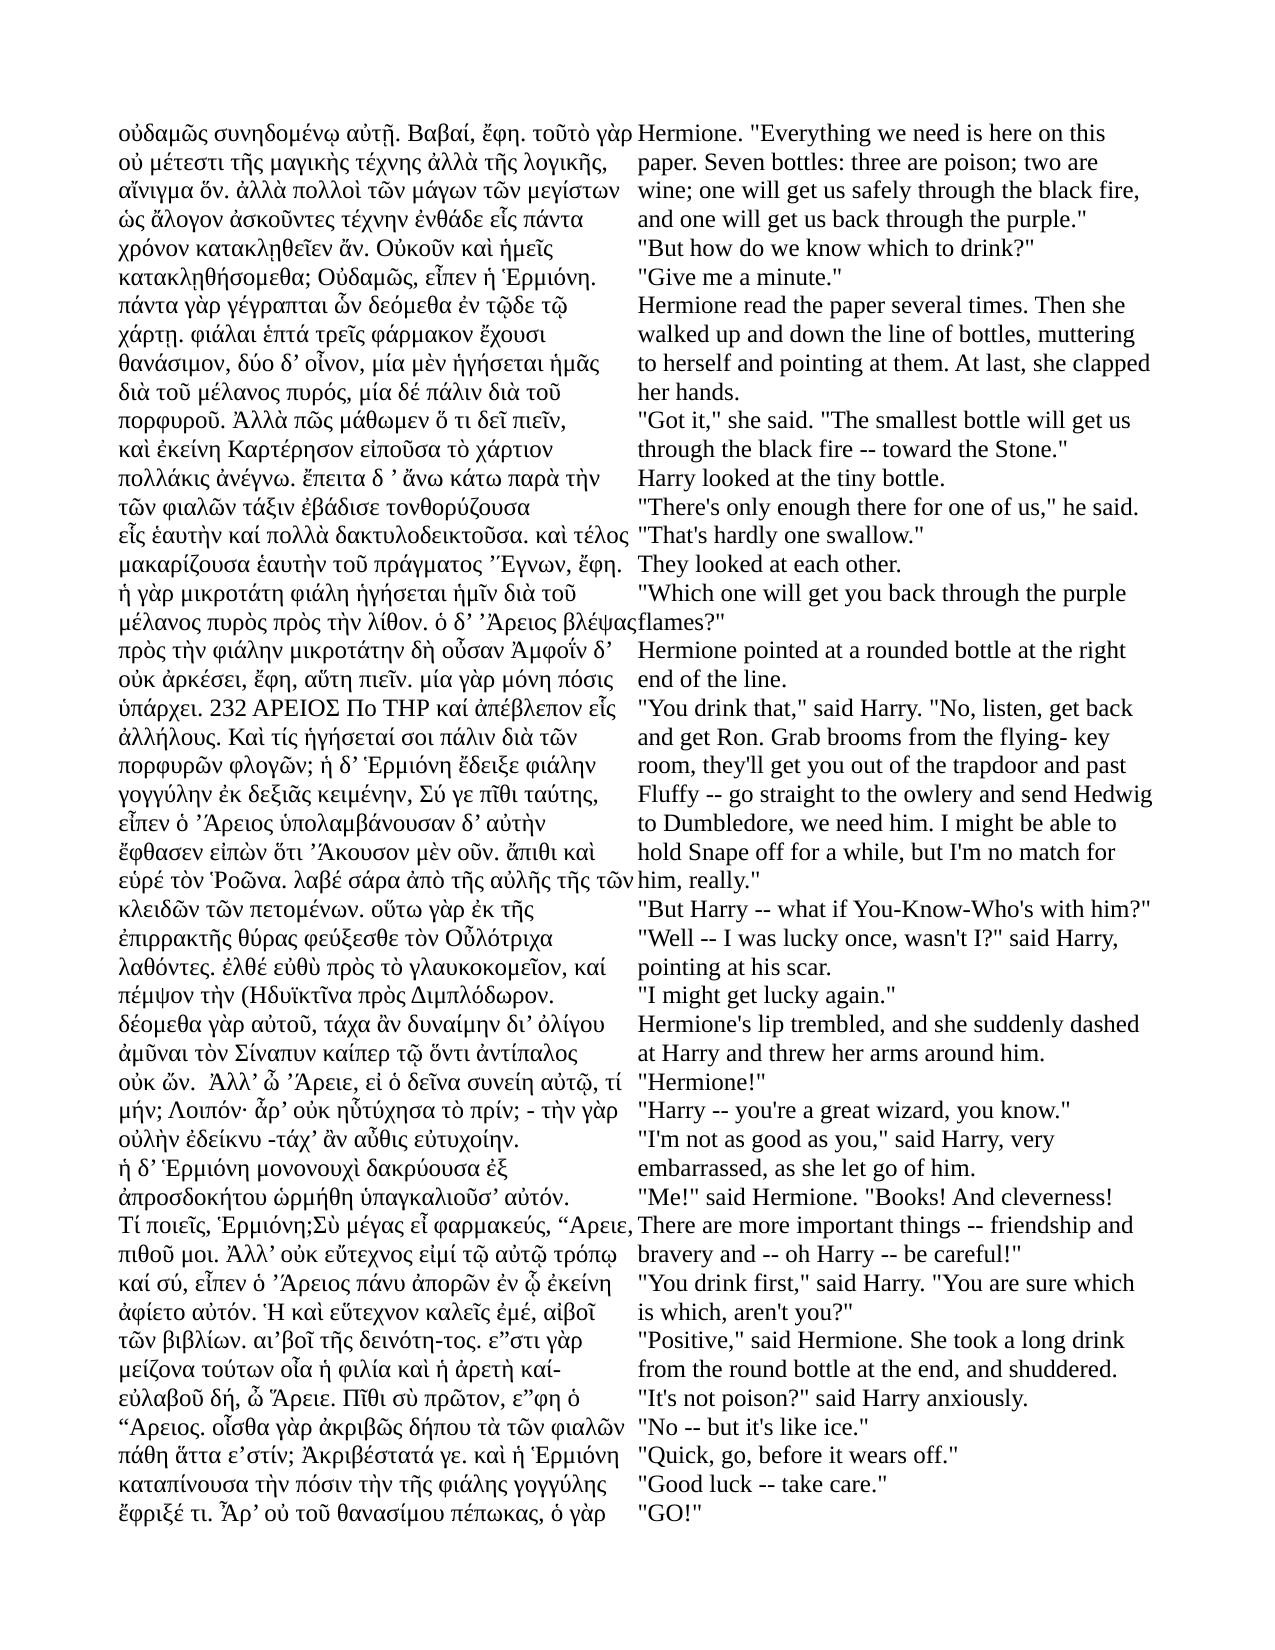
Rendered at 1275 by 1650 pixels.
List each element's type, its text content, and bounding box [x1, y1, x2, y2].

table_cell οὐδαμῶς συνηδομένῳ αὐτῇ. Βαβαί, ἔφη. τοῦτὸ γὰρ οὐ μέτεστι τῆς μαγικὴς τέχνης ἀλλὰ τῆς λογικῆς, αἴνιγμα ὅν. ἀλλὰ πολλοὶ τῶν μάγων τῶν μεγίστων ὡς ἄλογον ἀσκοῦντες τέχνην ἐνθάδε εἷς πάντα χρόνον κατακλῃθεῖεν ἄν. Οὐκοῦν καὶ ἡμεῖς κατακλῃθήσομεθα; Οὐδαμῶς, εἶπεν ἡ Ἑρμιόνη. πάντα γὰρ γέγραπται ὧν δεόμεθα ἐν τῷδε τῷ χάρτῃ. φιάλαι ἑπτά τρεῖς φάρμακον ἔχουσι θανάσιμον, δύο δ’ οἶνον, μία μὲν ἡγήσεται ἡμᾶς διὰ τοῦ μέλανος πυρός, μία δέ πάλιν διὰ τοῦ πορφυροῦ. Ἀλλὰ πῶς μάθωμεν ὅ τι δεῖ πιεῖν, καὶ ἐκείνη Καρτέρησον εἰποῦσα τὸ χάρτιον πολλάκις ἀνέγνω. ἔπειτα δ ’ ἄνω κάτω παρὰ τὴν τῶν φιαλῶν τάξιν ἐβάδισε τονθορύζουσα εἷς ἑαυτὴν καί πολλὰ δακτυλοδεικτοῦσα. καὶ τέλος μακαρίζουσα ἑαυτὴν τοῦ πράγματος ’Έγνων, ἔφη. ἡ γὰρ μικροτάτη φιάλη ἡγήσεται ἡμῖν διὰ τοῦ μέλανος πυρὸς πρὸς τὴν λίθον. ὁ δ’ ’Ἀρειος βλέψας πρὸς τὴν φιάλην μικροτάτην δὴ οὖσαν Ἀμφοΐν δ’ οὐκ ἀρκέσει, ἔφη, αὕτη πιεῖν. μία γὰρ μόνη πόσις ὑπάρχει. 232 ΑΡΕΙΟΣ Πο ΤΗΡ καί ἀπέβλεπον εἷς ἀλλήλους. Καὶ τίς ἡγήσεταί σοι πάλιν διὰ τῶν πορφυρῶν φλογῶν; ἡ δ’ Ἑρμιόνη ἔδειξε φιάλην γογγύλην ἐκ δεξιᾶς κειμένην, Σύ γε πῖθι ταύτης, εἶπεν ὁ ’Άρειος ὑπολαμβάνουσαν δ’ αὐτὴν ἔφθασεν εἰπὼν ὅτι ’Άκουσον μὲν οῦν. ἄπιθι καὶ εὑρέ τὸν Ῥοῶνα. λαβέ σάρα ἀπὸ τῆς αὐλῆς τῆς τῶν κλειδῶν τῶν πετομένων. οὕτω γὰρ ἐκ τῆς ἐπιρρακτῆς θύρας φεύξεσθε τὸν Οὖλότριχα λαθόντες. ἐλθέ εὐθὺ πρὸς τὸ γλαυκοκομεῖον, καί πέμψον τὴν (Ηδυϊκτῖνα πρὸς Διμπλόδωρον. δέομεθα γὰρ αὐτοῦ, τάχα ἂν δυναίμην δι’ ὀλίγου ἀμῦναι τὸν Σίναπυν καίπερ τῷ ὅντι ἀντίπαλος οὐκ ὤν. Ἀλλ’ ὦ ’Άρειε, εἰ ὁ δεῖνα συνείη αὐτῷ, τί μήν; Λοιπόν· ἆρ’ οὐκ ηὗτύχησα τὸ πρίν; - τὴν γὰρ οὐλὴν ἐδείκνυ -τάχ’ ἂν αὖθις εὐτυχοίην. ἡ δ’ Ἑρμιόνη μονονουχὶ δακρύουσα ἐξ ἀπροσδοκήτου ὡρμήθη ὑπαγκαλιοῦσ’ αὐτόν. Τί ποιεῖς, Ἑρμιόνη;Σὺ μέγας εἶ φαρμακεύς, “Αρειε, πιθοῦ μοι. Ἀλλ’ οὐκ εὔτεχνος εἰμί τῷ αὐτῷ τρόπῳ καί σύ, εἶπεν ὁ ’Άρειος πάνυ ἀπορῶν ἐν ᾧ ἐκείνη ἀφίετο αὐτόν. Ἡ καὶ εὕτεχνον καλεῖς ἐμέ, αἰβοῖ τῶν βιβλίων. αι’βοῖ τῆς δεινότη-τος. ε”στι γὰρ μείζονα τούτων οἶα ἡ φιλία καὶ ἡ ἀρετὴ καί- εὐλαβοῦ δή, ὦ Ἅρειε. Πῖθι σὺ πρῶτον, ε”φη ὁ “Αρειος. οἶσθα γὰρ ἀκριβῶς δήπου τὰ τῶν φιαλῶν πάθη ἅττα ε’στίν; Ἀκριβέστατά γε. καὶ ἡ Ἑρμιόνη καταπίνουσα τὴν πόσιν τὴν τῆς φιάλης γογγύλης ἔφριξέ τι. Ἆρ’ οὐ τοῦ θανασίμου πέπωκας, ὁ γὰρ [118, 118, 637, 1527]
table_cell Hermione. "Everything we need is here on this paper. Seven bottles: three are poison; two are wine; one will get us safely through the black fire, and one will get us back through the purple." "But how do we know which to drink?" "Give me a minute." Hermione read the paper several times. Then she walked up and down the line of bottles, muttering to herself and pointing at them. At last, she clapped her hands. "Got it," she said. "The smallest bottle will get us through the black fire -- toward the Stone." Harry looked at the tiny bottle. "There's only enough there for one of us," he said. "That's hardly one swallow." They looked at each other. "Which one will get you back through the purple flames?" Hermione pointed at a rounded bottle at the right end of the line. "You drink that," said Harry. "No, listen, get back and get Ron. Grab brooms from the flying- key room, they'll get you out of the trapdoor and past Fluffy -- go straight to the owlery and send Hedwig to Dumbledore, we need him. I might be able to hold Snape off for a while, but I'm no match for him, really." "But Harry -- what if You-Know-Who's with him?" "Well -- I was lucky once, wasn't I?" said Harry, pointing at his scar. "I might get lucky again." Hermione's lip trembled, and she suddenly dashed at Harry and threw her arms around him. "Hermione!" "Harry -- you're a great wizard, you know." "I'm not as good as you," said Harry, very embarrassed, as she let go of him. "Me!" said Hermione. "Books! And cleverness! There are more important things -- friendship and bravery and -- oh Harry -- be careful!" "You drink first," said Harry. "You are sure which is which, aren't you?" "Positive," said Hermione. She took a long drink from the round bottle at the end, and shuddered. "It's not poison?" said Harry anxiously. "No -- but it's like ice." "Quick, go, before it wears off." "Good luck -- take care." "GO!" [637, 118, 1157, 1527]
